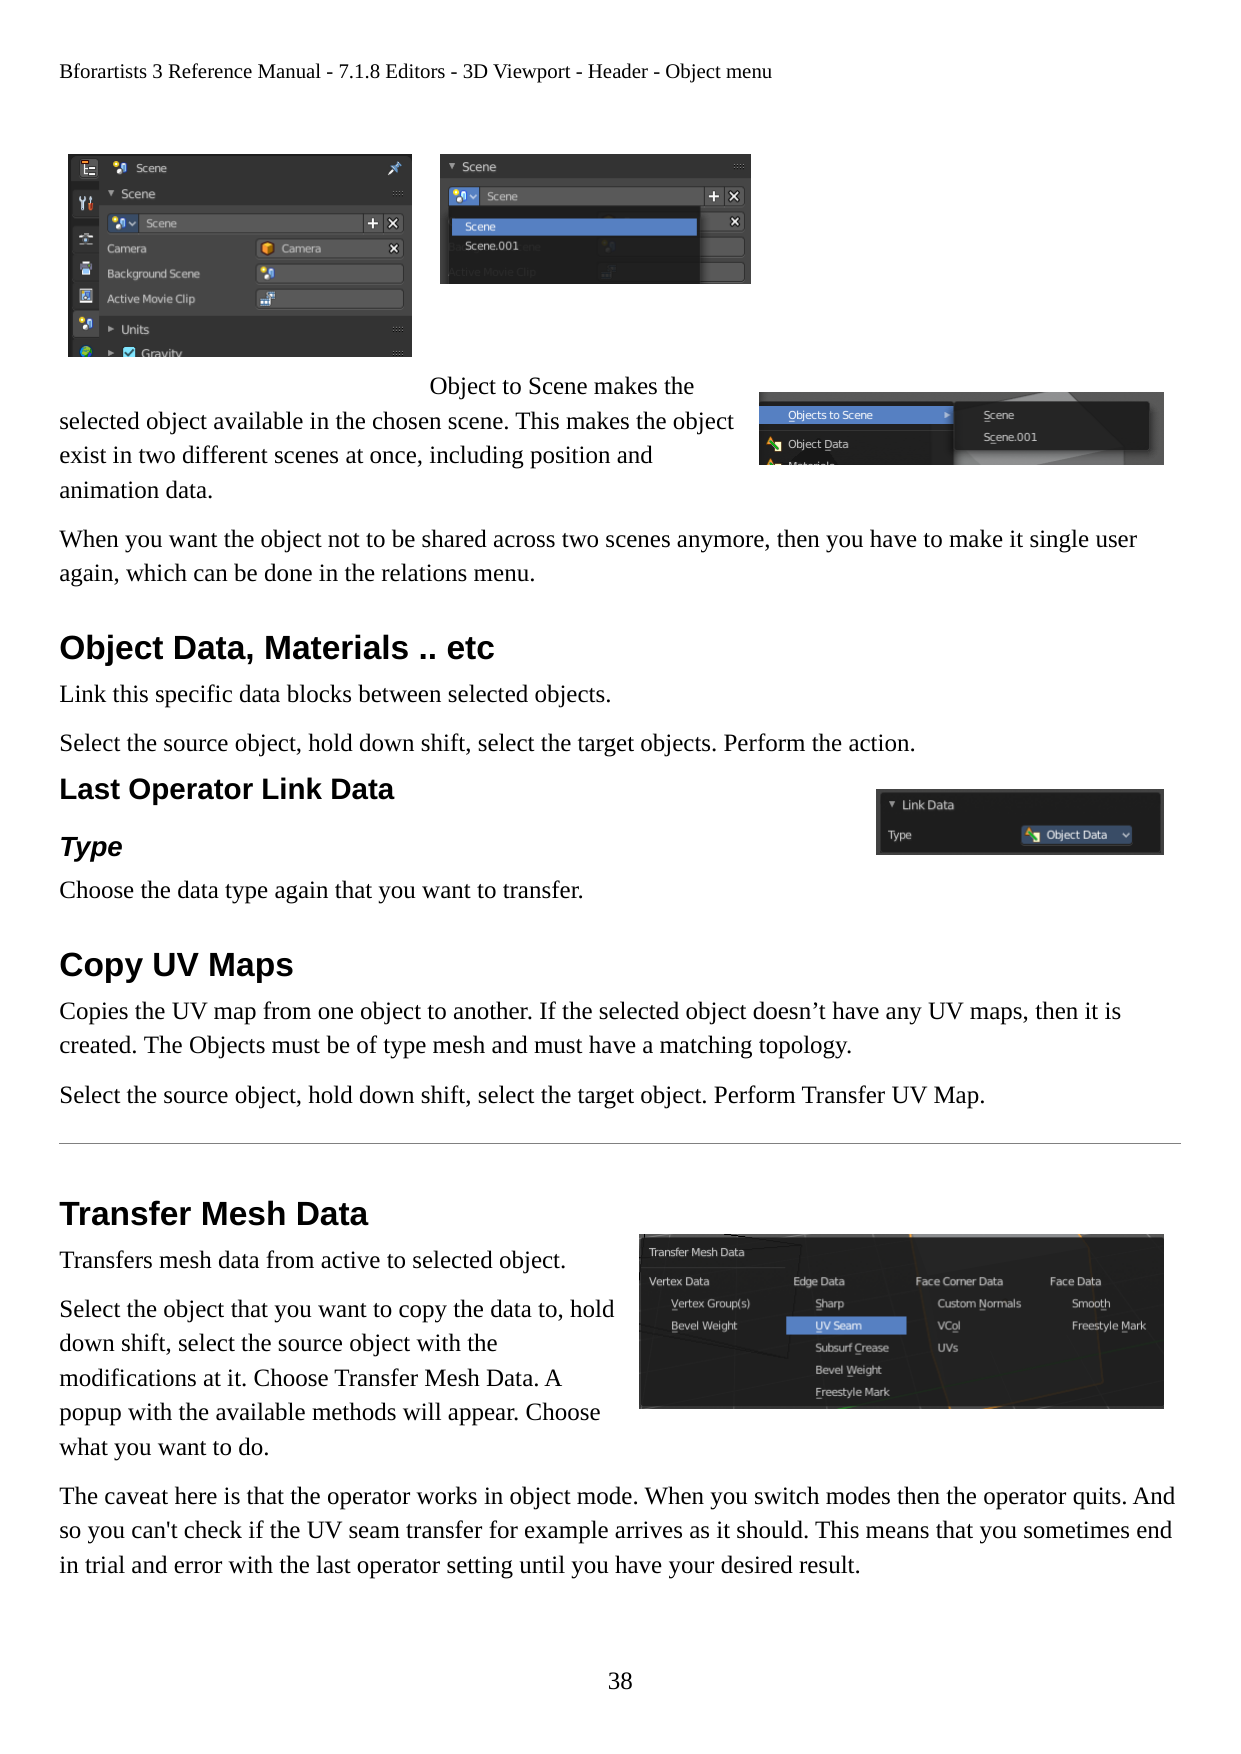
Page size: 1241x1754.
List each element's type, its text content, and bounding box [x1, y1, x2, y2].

picture [876, 789, 1164, 855]
picture [759, 392, 1164, 465]
subtitle Type [59, 831, 1181, 863]
text When you want the object not to be shared across two scenes anymore, then you have to make it single user again, which can be done in the relations menu. [59, 524, 1181, 587]
subtitle Copy UV Maps [59, 945, 1181, 984]
picture [639, 1234, 1164, 1409]
text Select the source object, hold down shift, select the target object. Perform Transfer UV Map. [59, 1080, 1181, 1108]
picture [440, 154, 751, 284]
text Copies the UV map from one object to another. If the selected object doesn’t have any UV maps, then it is created. The Objects must be of type mesh and must have a matching topology. [59, 996, 1181, 1059]
picture [68, 154, 412, 357]
subtitle Last Operator Link Data [59, 772, 1181, 806]
subtitle Object Data, Materials .. etc [59, 628, 1181, 667]
text Choose the data type again that you want to transfer. [59, 875, 1181, 904]
text Transfers mesh data from active to selected object. [59, 1245, 639, 1274]
text Object to Scene makes the selected object available in the chosen scene. This makes the object exist in two different scenes at once, including position and animation data. [59, 371, 1181, 503]
text Link this specific data blocks between selected objects. [59, 679, 1181, 708]
subtitle Transfer Mesh Data [59, 1194, 1181, 1232]
text Select the object that you want to copy the data to, hold down shift, select the source object with the modifications at it. Choose Transfer Mesh Data. A popup with the available methods will appear. Choose what you want to do. [59, 1294, 1181, 1461]
text Select the source object, hold down shift, select the target objects. Perform the action. [59, 728, 1181, 757]
text The caveat here is that the operator works in object mode. When you switch modes then the operator quits. And so you can't check if the UV seam transfer for example arrives as it should. This means that you sometimes end in trial and error with the last operator setting until you have your desired result. [59, 1481, 1181, 1579]
